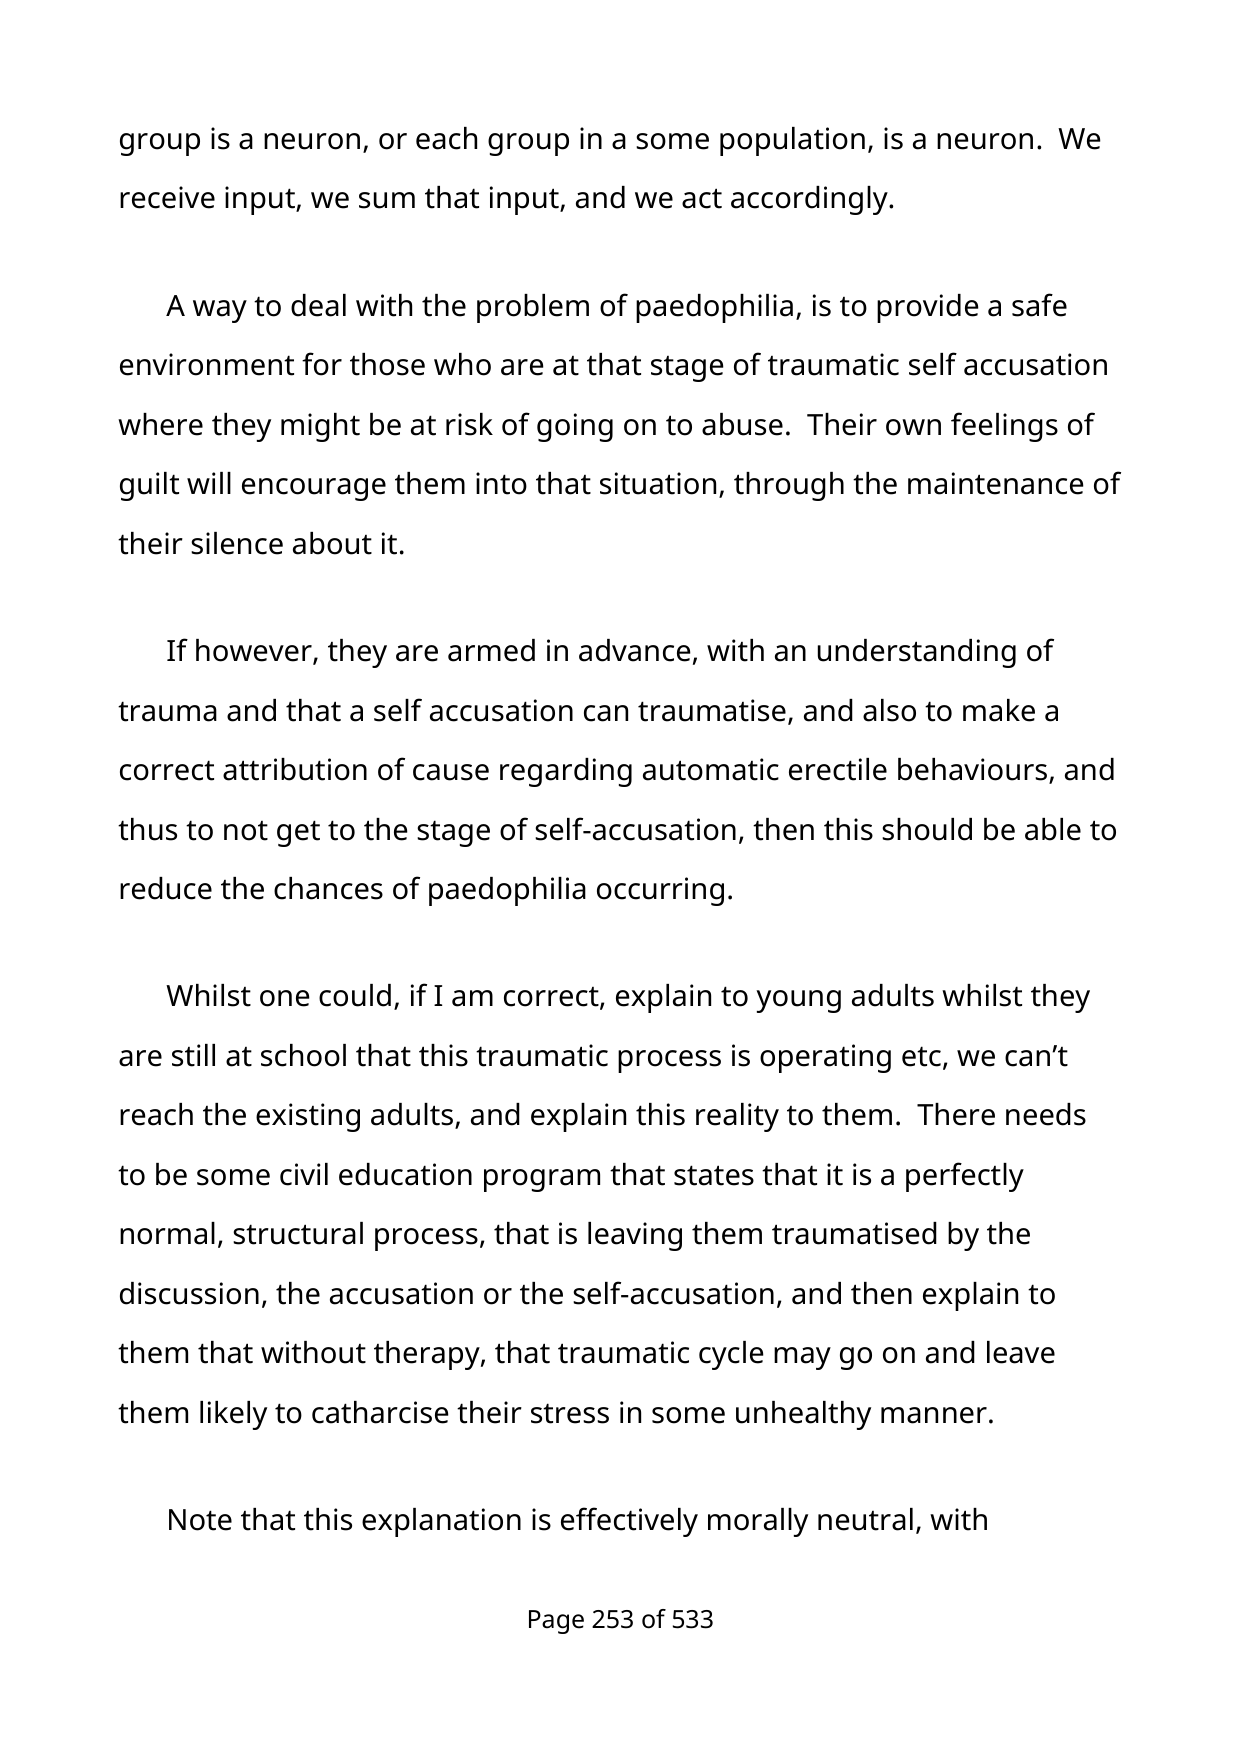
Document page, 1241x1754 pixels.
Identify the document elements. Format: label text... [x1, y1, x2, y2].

text group is a neuron, or each group in a some population, is a neuron. We receive input, we sum that input, and we act accordingly. [118, 118, 1122, 217]
text Note that this explanation is effectively morally neutral, with [118, 1499, 1122, 1539]
text Whilst one could, if I am correct, explain to young adults whilst they are still at school that this traumatic process is operating etc, we can’t reach the existing adults, and explain this reality to them. There needs to be some civil education program that states that it is a perfectly normal, structural process, that is leaving them traumatised by the discussion, the accusation or the self-accusation, and then explain to them that without therapy, that traumatic cycle may go on and leave them likely to catharcise their stress in some unhealthy manner. [118, 976, 1122, 1432]
text A way to deal with the problem of paedophilia, is to provide a safe environment for those who are at that stage of traumatic self accusation where they might be at risk of going on to abuse. Their own feelings of guilt will encourage them into that situation, through the maintenance of their silence about it. [118, 285, 1122, 563]
text If however, they are armed in advance, with an understanding of trauma and that a self accusation can traumatise, and also to make a correct attribution of cause regarding automatic erectile behaviours, and thus to not get to the stage of self-accusation, then this should be able to reduce the chances of paedophilia occurring. [118, 630, 1122, 908]
